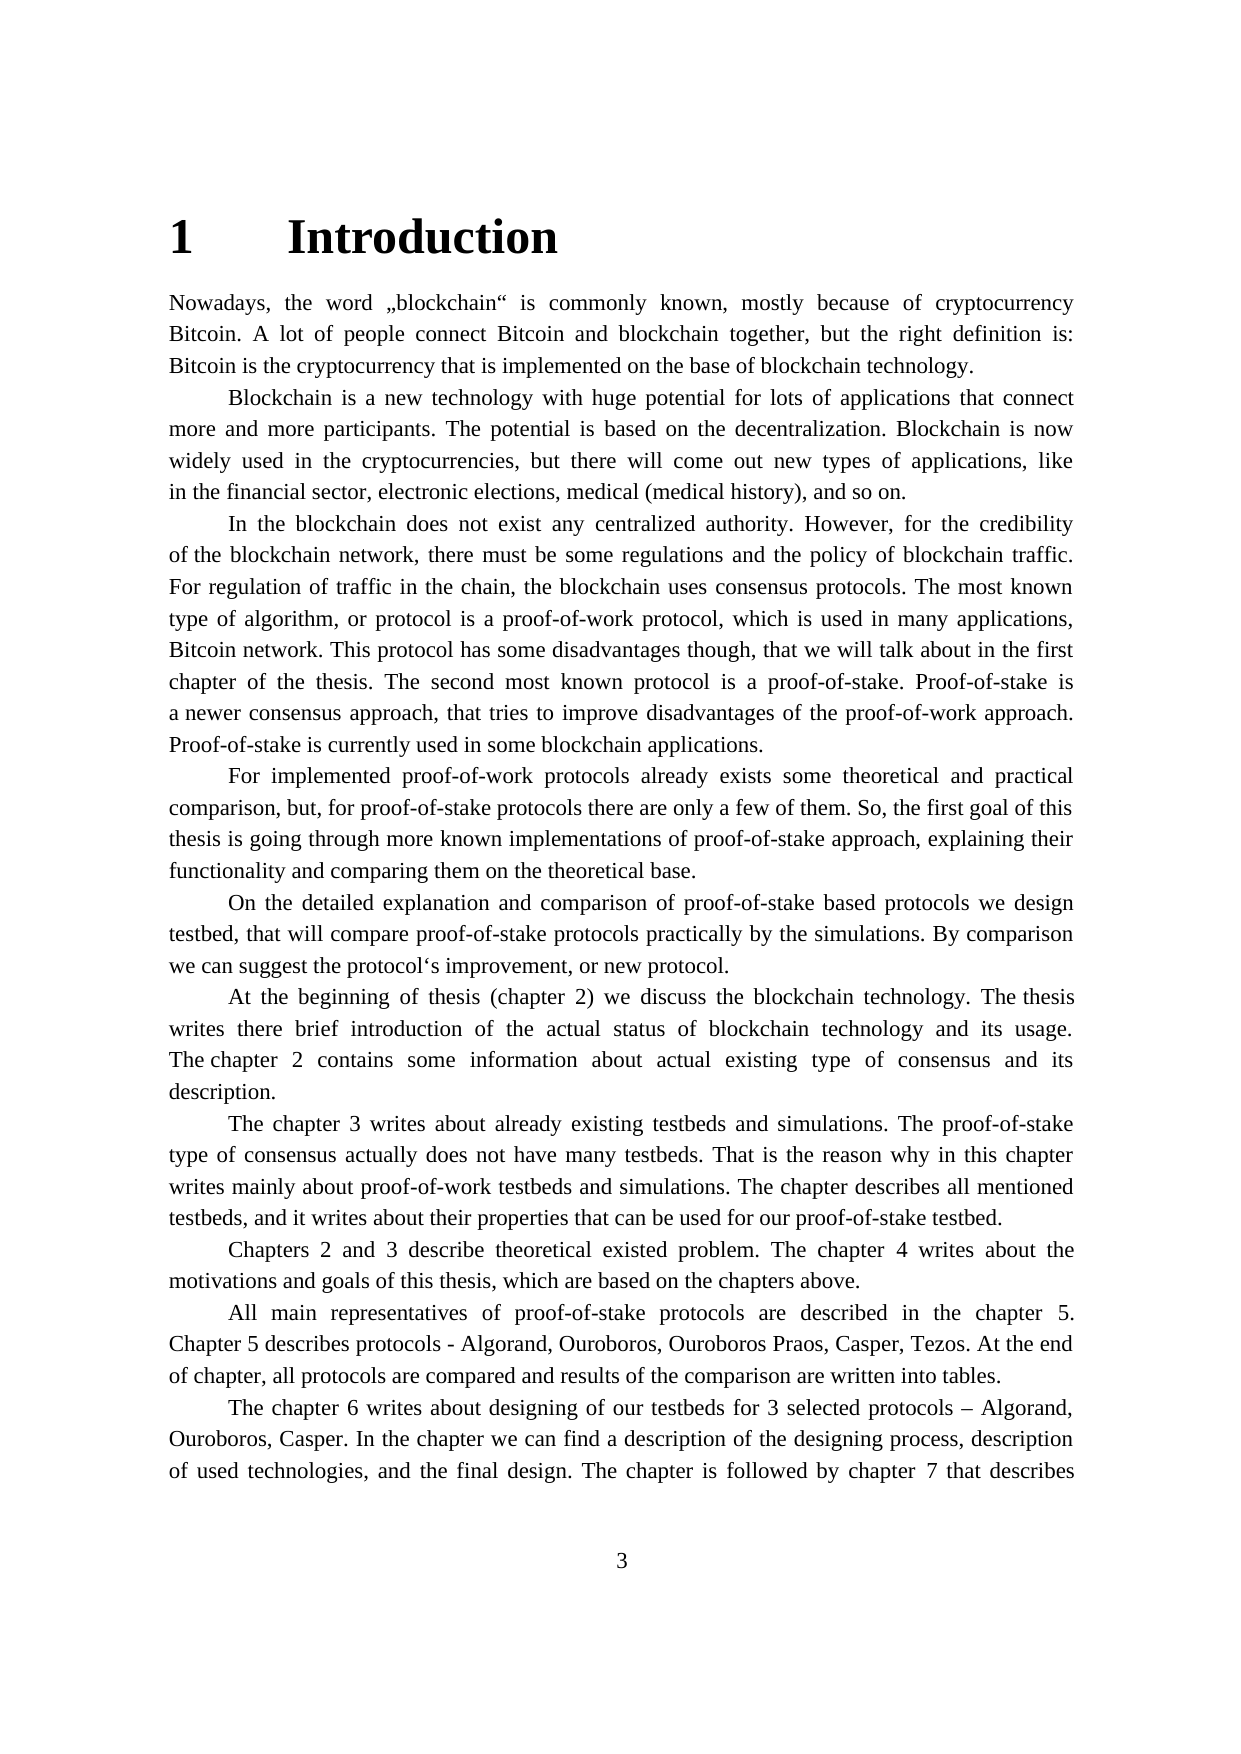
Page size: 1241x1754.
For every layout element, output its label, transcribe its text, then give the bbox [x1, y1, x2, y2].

text The chapter 6 writes about designing of our testbeds for 3 selected protocols – Algorand, Ouroboros, Casper. In the chapter we can find a description of the designing process, description of used technologies, and the final design. The chapter is followed by chapter 7 that describes [169, 1394, 1075, 1483]
text All main representatives of proof-of-stake protocols are described in the chapter 5. Chapter 5 describes protocols - Algorand, Ouroboros, Ouroboros Praos, Casper, Tezos. At the end of chapter, all protocols are compared and results of the comparison are written into tables. [169, 1299, 1075, 1388]
text In the blockchain does not exist any centralized authority. However, for the credibility of the blockchain network, there must be some regulations and the policy of blockchain traffic. For regulation of traffic in the chain, the blockchain uses consensus protocols. The most known type of algorithm, or protocol is a proof-of-work protocol, which is used in many applications, Bitcoin network. This protocol has some disadvantages though, that we will talk about in the first chapter of the thesis. The second most known protocol is a proof-of-stake. Proof-of-stake is a newer consensus approach, that tries to improve disadvantages of the proof-of-work approach. Proof-of-stake is currently used in some blockchain applications. [169, 510, 1075, 757]
text At the beginning of thesis (chapter 2) we discuss the blockchain technology. The thesis writes there brief introduction of the actual status of blockchain technology and its usage. The chapter 2 contains some information about actual existing type of consensus and its description. [169, 983, 1075, 1104]
text The chapter 3 writes about already existing testbeds and simulations. The proof-of-stake type of consensus actually does not have many testbeds. That is the reason why in this chapter writes mainly about proof-of-work testbeds and simulations. The chapter describes all mentioned testbeds, and it writes about their properties that can be used for our proof-of-stake testbed. [169, 1109, 1075, 1231]
text Chapters 2 and 3 describe theoretical existed problem. The chapter 4 writes about the motivations and goals of this thesis, which are based on the chapters above. [169, 1236, 1075, 1294]
text On the detailed explanation and comparison of proof-of-stake based protocols we design testbed, that will compare proof-of-stake protocols practically by the simulations. By comparison we can suggest the protocol‘s improvement, or new protocol. [169, 889, 1075, 978]
subtitle Introduction [169, 207, 1075, 264]
text Blockchain is a new technology with huge potential for lots of applications that connect more and more participants. The potential is based on the decentralization. Blockchain is now widely used in the cryptocurrencies, but there will come out new types of applications, like in the financial sector, electronic elections, medical (medical history), and so on. [169, 384, 1075, 505]
text For implemented proof-of-work protocols already exists some theoretical and practical comparison, but, for proof-of-stake protocols there are only a few of them. So, the first goal of this thesis is going through more known implementations of proof-of-stake approach, explaining their functionality and comparing them on the theoretical base. [169, 762, 1075, 883]
text Nowadays, the word „blockchain“ is commonly known, mostly because of cryptocurrency Bitcoin. A lot of people connect Bitcoin and blockchain together, but the right definition is: Bitcoin is the cryptocurrency that is implemented on the base of blockchain technology. [169, 289, 1075, 378]
